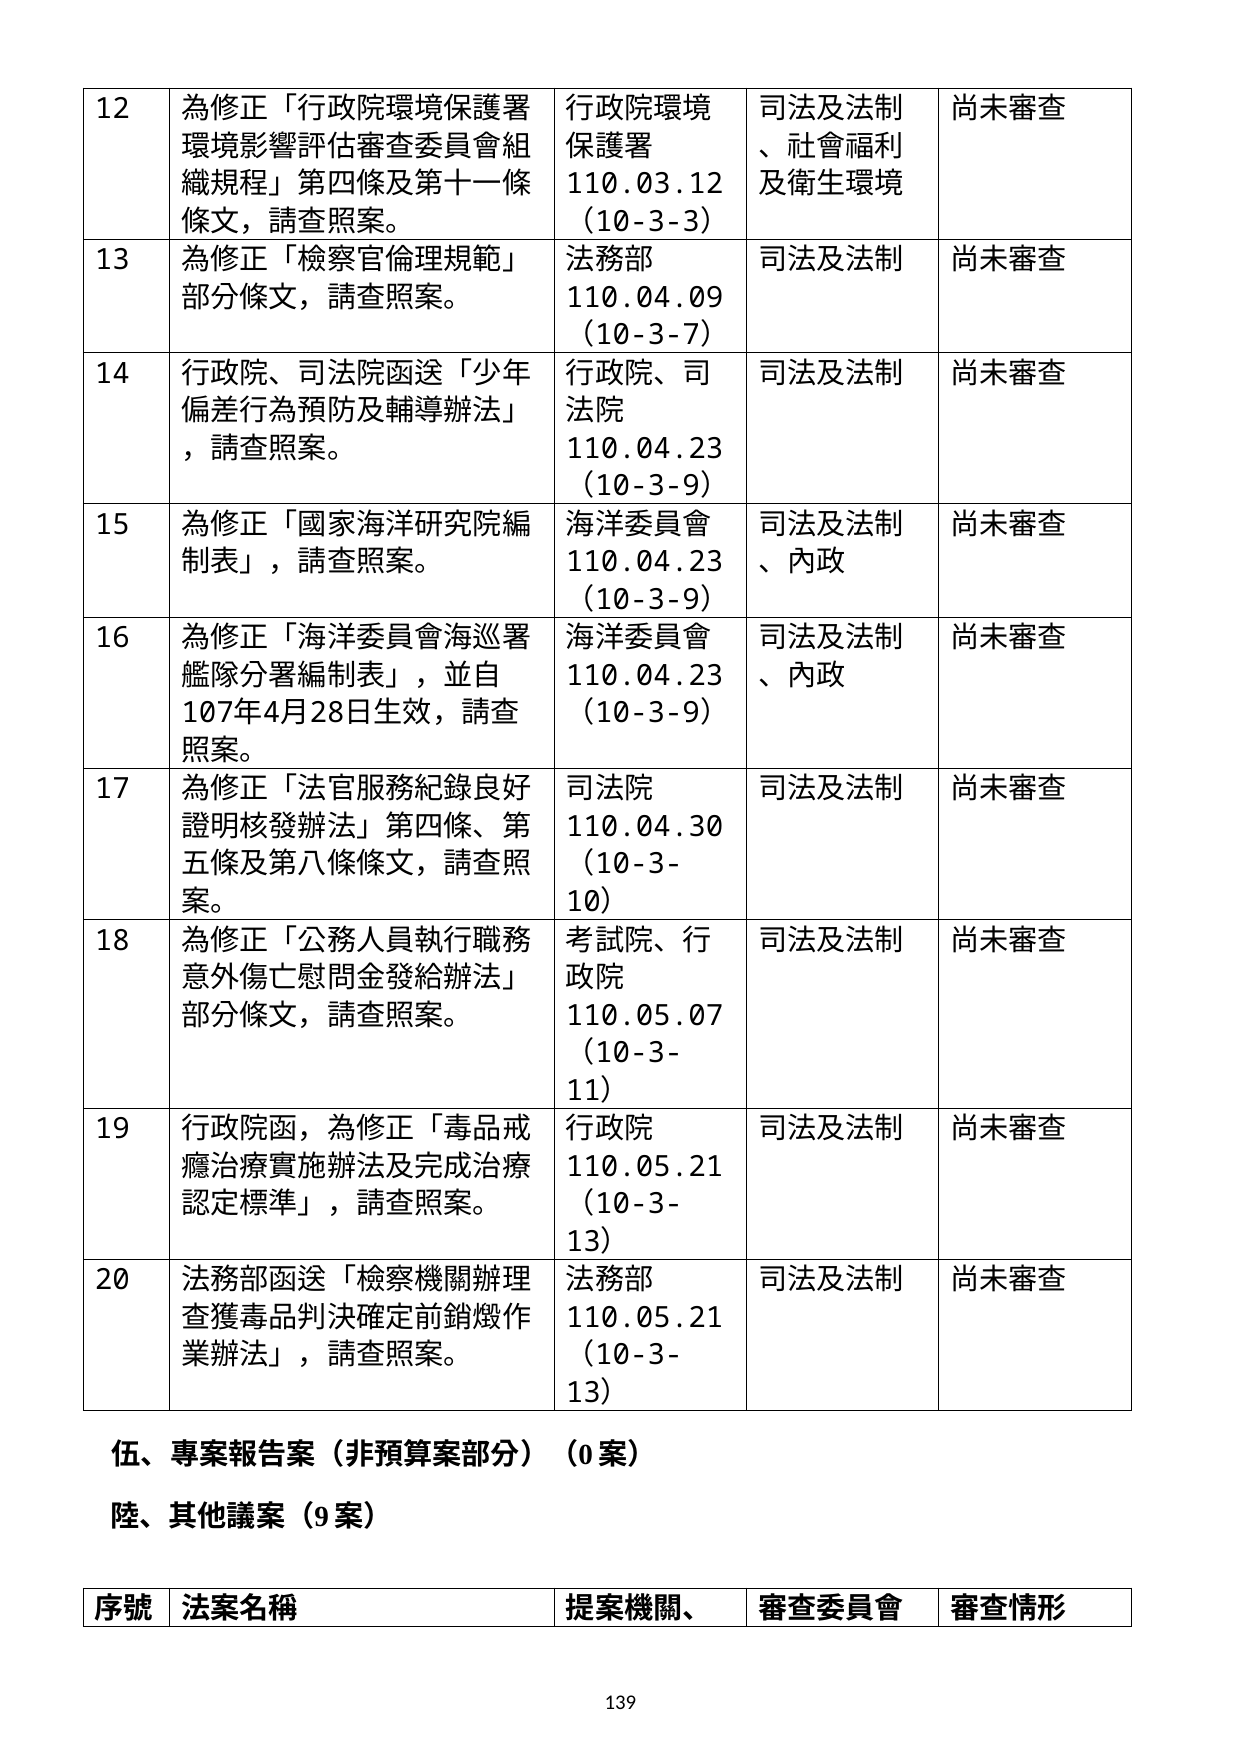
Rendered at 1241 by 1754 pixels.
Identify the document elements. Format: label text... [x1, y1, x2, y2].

table_cell 20 [84, 1260, 169, 1409]
text 陸、其他議案（9案） [75, 1492, 1165, 1535]
table_cell 17 [84, 769, 169, 919]
table_cell 尚未審查 [939, 353, 1131, 503]
table_cell 法務部函送「檢察機關辦理查獲毒品判決確定前銷燬作業辦法」，請查照案。 [170, 1260, 554, 1409]
table_cell 司法及法制 [747, 920, 938, 1107]
table_cell 為修正「檢察官倫理規範」部分條文，請查照案。 [170, 240, 554, 352]
table_cell 13 [84, 240, 169, 352]
table_cell 為修正「公務人員執行職務意外傷亡慰問金發給辦法」部分條文，請查照案。 [170, 920, 554, 1107]
table_cell 司法及法制、內政 [747, 504, 938, 617]
table_cell 司法及法制 [747, 240, 938, 352]
table_cell 尚未審查 [939, 240, 1131, 352]
table_cell 尚未審查 [939, 920, 1131, 1107]
table_cell 尚未審查 [939, 1260, 1131, 1409]
table_cell 司法及法制、內政 [747, 618, 938, 768]
table_cell 16 [84, 618, 169, 768]
table_cell 考試院、行政院 110.05.07 （10-3-11） [555, 920, 746, 1107]
table_cell 為修正「行政院環境保護署環境影響評估審查委員會組織規程」第四條及第十一條條文，請查照案。 [170, 89, 554, 239]
table_cell 法務部 110.05.21 （10-3-13） [555, 1260, 746, 1409]
table_cell 14 [84, 353, 169, 503]
table_cell 為修正「國家海洋研究院編制表」，請查照案。 [170, 504, 554, 617]
table_cell 行政院環境保護署 110.03.12 （10-3-3） [555, 89, 746, 239]
table_header 提案機關、 [555, 1589, 746, 1626]
table_cell 18 [84, 920, 169, 1107]
table_header 審查委員會 [747, 1589, 938, 1626]
table_cell 尚未審查 [939, 618, 1131, 768]
table_cell 海洋委員會 110.04.23 （10-3-9） [555, 504, 746, 617]
table_cell 司法及法制 [747, 769, 938, 919]
table_header 審查情形 [939, 1589, 1131, 1626]
table_cell 為修正「法官服務紀錄良好證明核發辦法」第四條、第五條及第八條條文，請查照案。 [170, 769, 554, 919]
table_header 序號 [84, 1589, 169, 1626]
table_cell 12 [84, 89, 169, 239]
table_cell 19 [84, 1109, 169, 1258]
table_cell 尚未審查 [939, 769, 1131, 919]
table_cell 司法及法制 [747, 1260, 938, 1409]
table_cell 司法及法制 [747, 1109, 938, 1258]
table_cell 行政院函，為修正「毒品戒癮治療實施辦法及完成治療認定標準」，請查照案。 [170, 1109, 554, 1258]
table_cell 15 [84, 504, 169, 617]
table_cell 尚未審查 [939, 89, 1131, 239]
table_cell 海洋委員會 110.04.23 （10-3-9） [555, 618, 746, 768]
table_cell 司法及法制、社會福利及衛生環境 [747, 89, 938, 239]
table_cell 尚未審查 [939, 504, 1131, 617]
table_cell 尚未審查 [939, 1109, 1131, 1258]
table_cell 法務部 110.04.09 （10-3-7） [555, 240, 746, 352]
table_cell 行政院 110.05.21 （10-3-13） [555, 1109, 746, 1258]
table_cell 為修正「海洋委員會海巡署艦隊分署編制表」，並自107年4月28日生效，請查照案。 [170, 618, 554, 768]
table_cell 司法院 110.04.30 （10-3-10） [555, 769, 746, 919]
table_header 法案名稱 [170, 1589, 554, 1626]
table_cell 行政院、司法院 110.04.23 （10-3-9） [555, 353, 746, 503]
text 伍、專案報告案（非預算案部分）（0案） [75, 1430, 1165, 1473]
table_cell 司法及法制 [747, 353, 938, 503]
table_cell 行政院、司法院函送「少年偏差行為預防及輔導辦法」，請查照案。 [170, 353, 554, 503]
